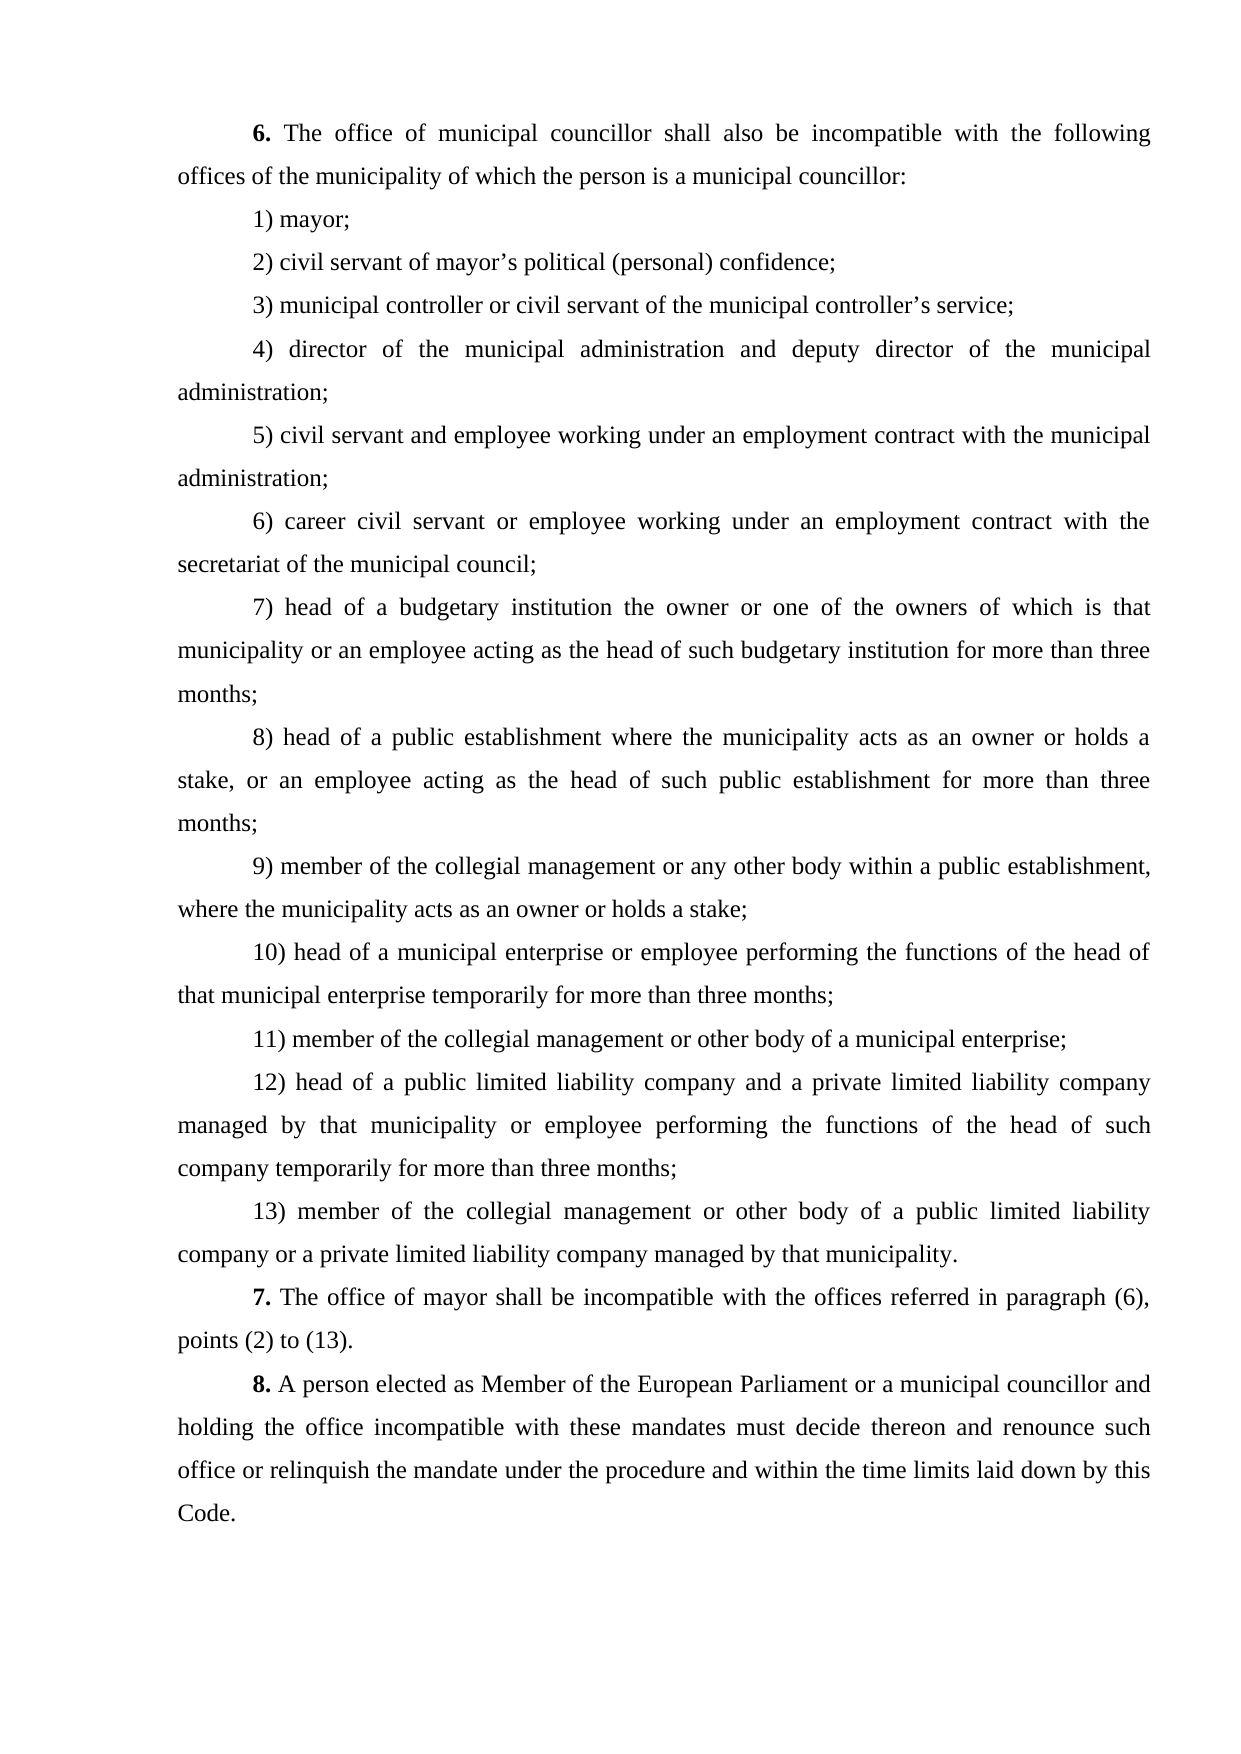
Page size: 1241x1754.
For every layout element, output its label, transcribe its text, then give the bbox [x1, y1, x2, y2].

text 11) member of the collegial management or other body of a municipal enterprise; [177, 1024, 1152, 1052]
text 12) head of a public limited liability company and a private limited liability company managed by that municipality or employee performing the functions of the head of such company temporarily for more than three months; [177, 1067, 1152, 1182]
text 1) mayor; [177, 204, 1152, 233]
text 4) director of the municipal administration and deputy director of the municipal administration; [177, 334, 1152, 406]
text 3) municipal controller or civil servant of the municipal controller’s service; [177, 291, 1152, 319]
text 8. A person elected as Member of the European Parliament or a municipal councillor and holding the office incompatible with these mandates must decide thereon and renounce such office or relinquish the mandate under the procedure and within the time limits laid down by this Code. [177, 1369, 1152, 1527]
text 6) career civil servant or employee working under an employment contract with the secretariat of the municipal council; [177, 506, 1152, 578]
text 7) head of a budgetary institution the owner or one of the owners of which is that municipality or an employee acting as the head of such budgetary institution for more than three months; [177, 592, 1152, 707]
text 7. The office of mayor shall be incompatible with the offices referred in paragraph (6), points (2) to (13). [177, 1282, 1152, 1354]
text 9) member of the collegial management or any other body within a public establishment, where the municipality acts as an owner or holds a stake; [177, 851, 1152, 923]
text 5) civil servant and employee working under an employment contract with the municipal administration; [177, 420, 1152, 492]
text 2) civil servant of mayor’s political (personal) confidence; [177, 247, 1152, 276]
text 13) member of the collegial management or other body of a public limited liability company or a private limited liability company managed by that municipality. [177, 1196, 1152, 1268]
text 6. The office of municipal councillor shall also be incompatible with the following offices of the municipality of which the person is a municipal councillor: [177, 118, 1152, 190]
text 10) head of a municipal enterprise or employee performing the functions of the head of that municipal enterprise temporarily for more than three months; [177, 937, 1152, 1009]
text 8) head of a public establishment where the municipality acts as an owner or holds a stake, or an employee acting as the head of such public establishment for more than three months; [177, 722, 1152, 837]
